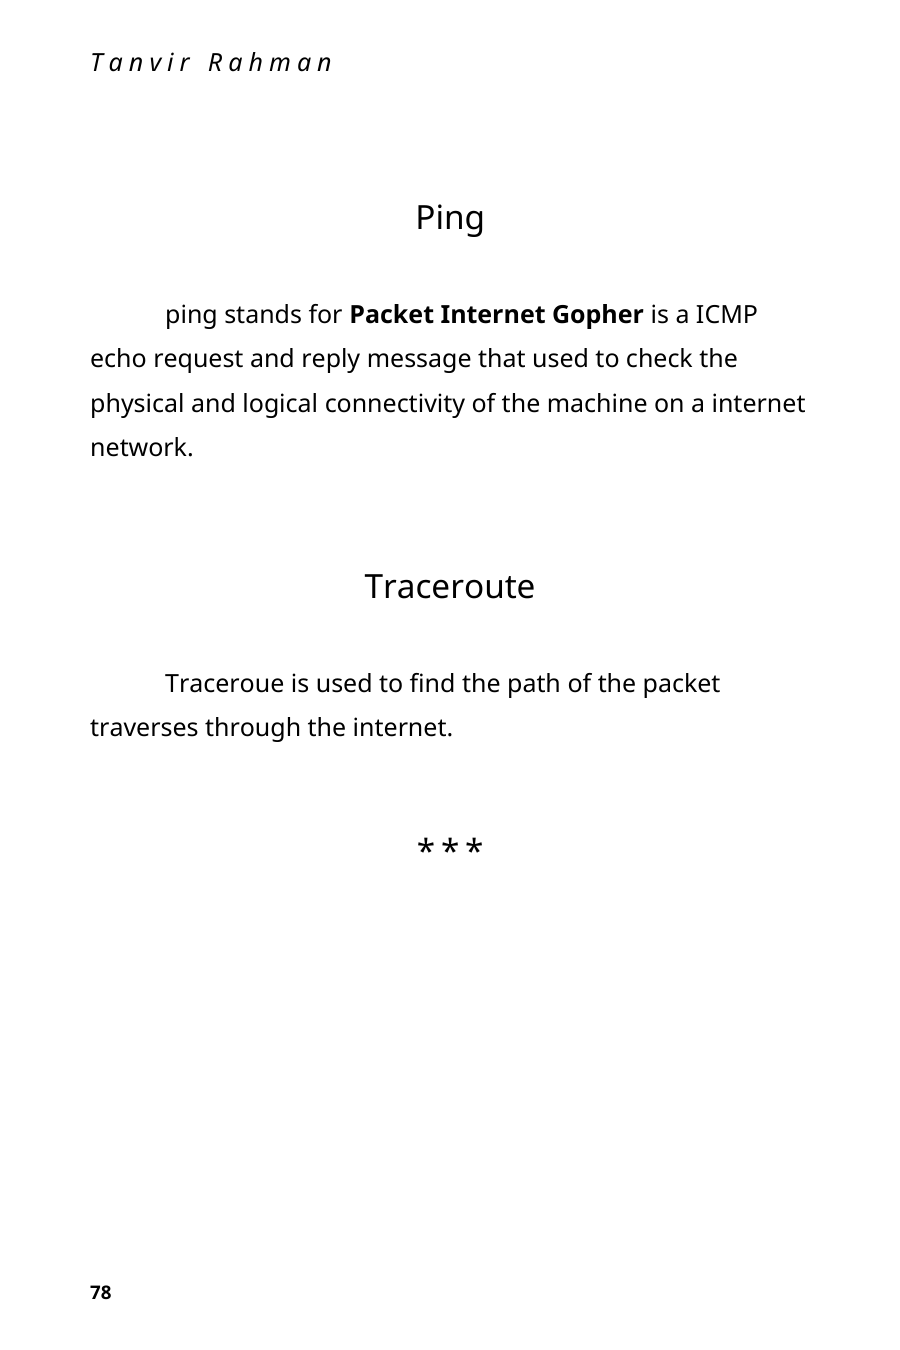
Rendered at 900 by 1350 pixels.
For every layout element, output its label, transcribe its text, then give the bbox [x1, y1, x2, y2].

text ping stands for Packet Internet Gopher is a ICMP echo request and reply message that used to check the physical and logical connectivity of the machine on a internet network. [90, 297, 810, 464]
text *** [90, 828, 810, 873]
text Traceroute [90, 562, 810, 608]
text Traceroue is used to find the path of the packet traverses through the internet. [90, 666, 810, 744]
text Ping [90, 193, 810, 239]
